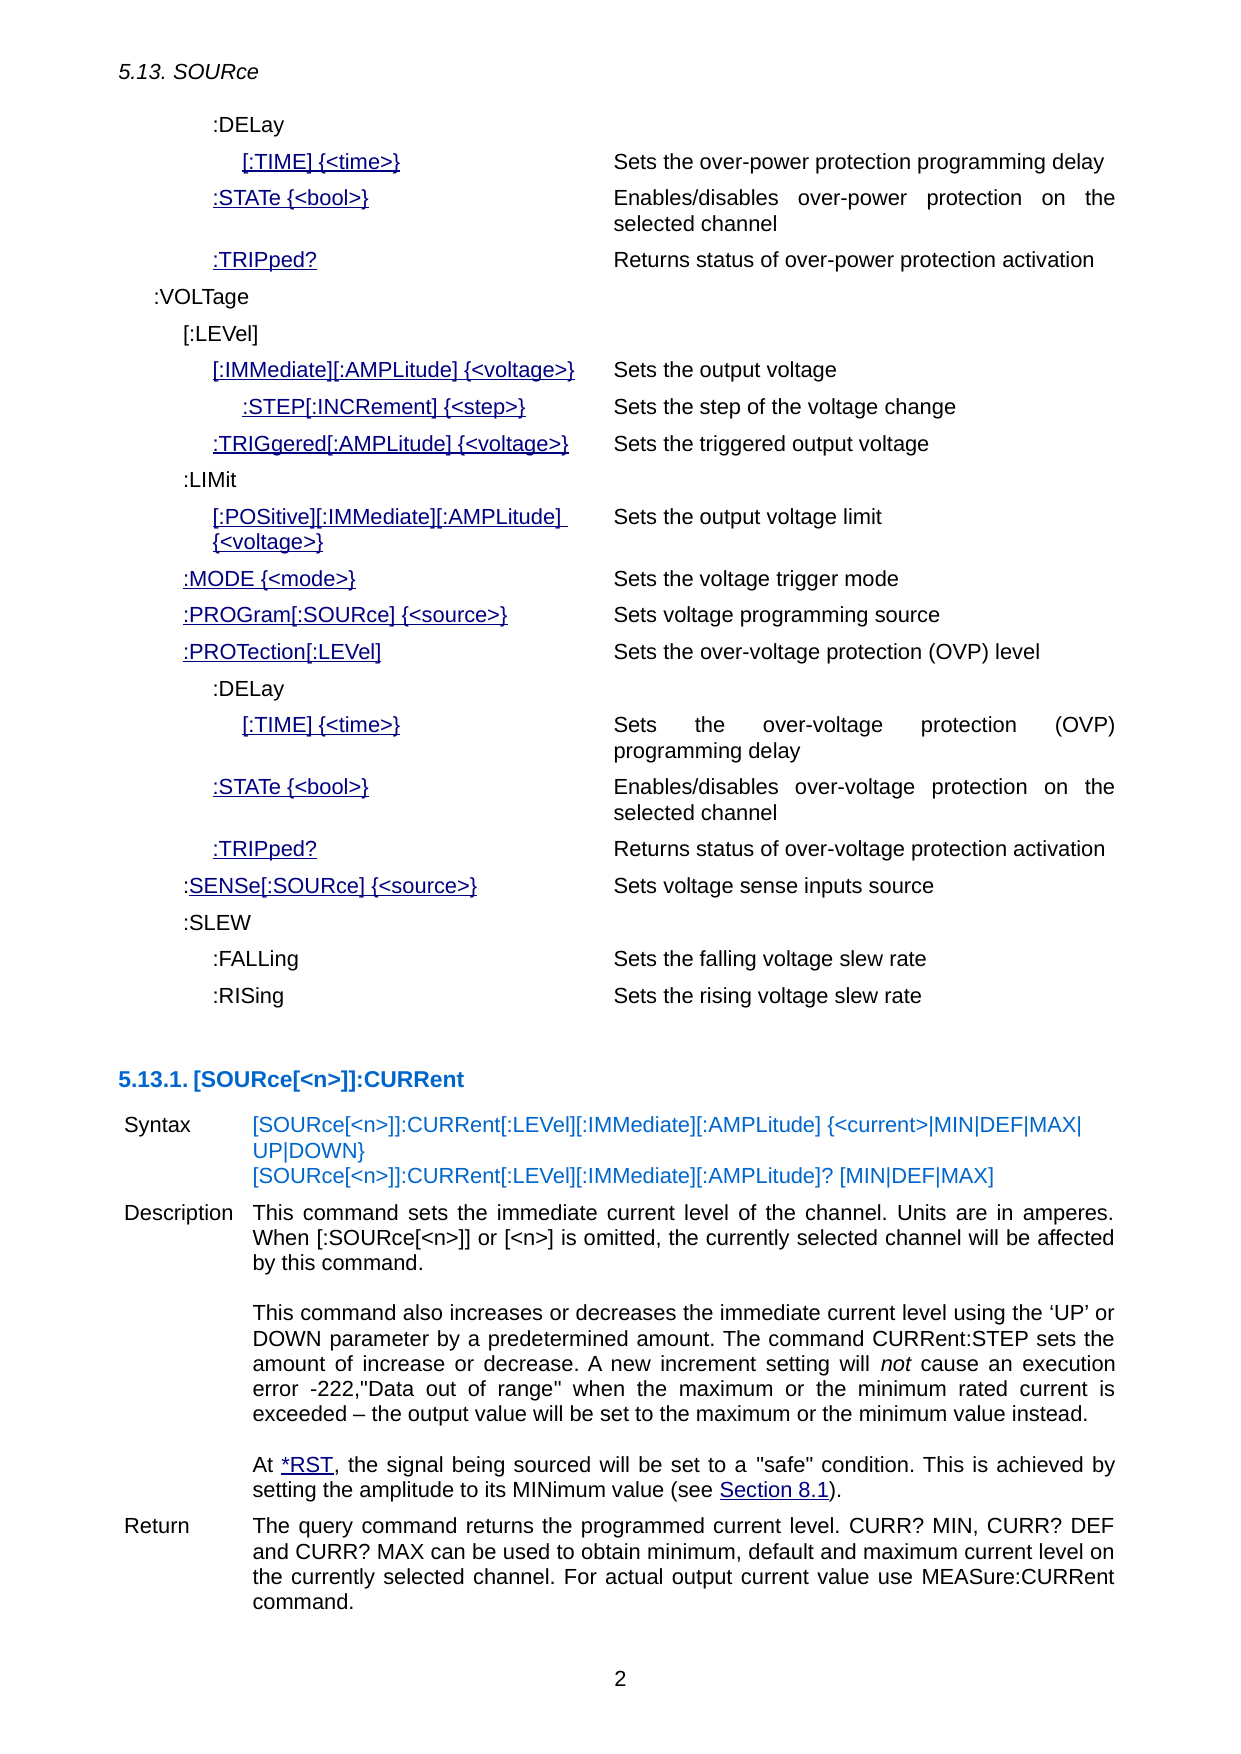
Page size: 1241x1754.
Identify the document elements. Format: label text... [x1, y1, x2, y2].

table_cell Sets voltage sense inputs source [608, 867, 1122, 904]
table_cell Sets the triggered output voltage [608, 425, 1122, 461]
table_cell Returns status of over-power protection activation [608, 241, 1122, 278]
table_cell This command sets the immediate current level of the channel. Units are in amperes. When [:SOURce[<n>]] or [<n>] is omitted, the currently selected channel will be affected by this command. This command also increases or decreases the immediate current level using the ‘UP’ or DOWN parameter by a predetermined amount. The command CURRent:STEP sets the amount of increase or decrease. A new increment setting will not cause an execution error -222,"Data out of range" when the maximum or the minimum rated current is exceeded – the output value will be set to the maximum or the minimum value instead. At *RST, the signal being sourced will be set to a "safe" condition. This is achieved by setting the amplitude to its MINimum value (see Section 8.1). [247, 1194, 1122, 1508]
table_cell :FALLing [118, 940, 608, 977]
table_cell [608, 904, 1122, 940]
table_cell :TRIGgered[:AMPLitude] {<voltage>} [118, 425, 608, 461]
table_cell :DELay [118, 670, 608, 707]
table_cell [:IMMediate][:AMPLitude] {<voltage>} [118, 351, 608, 388]
table_cell [:TIME] {<time>} [118, 143, 608, 179]
table_cell Enables/disables over-voltage protection on the selected channel [608, 769, 1122, 830]
table_cell Sets the over-voltage protection (OVP) programming delay [608, 707, 1122, 768]
table_cell :TRIPped? [118, 830, 608, 867]
table_cell :DELay [118, 106, 608, 143]
table_header Syntax [118, 1107, 247, 1194]
table_cell Sets the rising voltage slew rate [608, 977, 1122, 1014]
table_cell :STATe {<bool>} [118, 180, 608, 241]
table_cell [:POSitive][:IMMediate][:AMPLitude] {<voltage>} [118, 498, 608, 560]
table_cell [608, 461, 1122, 498]
table_cell [608, 315, 1122, 351]
table_header [SOURce[<n>]]:CURRent[:LEVel][:IMMediate][:AMPLitude] {<current>|MIN|DEF|MAX|UP|DOWN} [SOURce[<n>]]:CURRent[:LEVel][:IMMediate][:AMPLitude]? [MIN|DEF|MAX] [247, 1107, 1122, 1194]
table_cell :LIMit [118, 461, 608, 498]
table_cell :TRIPped? [118, 241, 608, 278]
table_cell The query command returns the programmed current level. CURR? MIN, CURR? DEF and CURR? MAX can be used to obtain minimum, default and maximum current level on the currently selected channel. For actual output current value use MEASure:CURRent command. [247, 1508, 1122, 1620]
table_cell Sets the step of the voltage change [608, 388, 1122, 425]
table_cell [608, 670, 1122, 707]
subtitle [SOURce[<n>]]:CURRent [118, 1066, 1122, 1092]
table_cell [:LEVel] [118, 315, 608, 351]
table_cell :RISing [118, 977, 608, 1014]
table_cell :PROGram[:SOURce] {<source>} [118, 597, 608, 633]
table_cell :MODE {<mode>} [118, 560, 608, 597]
table_cell Description [118, 1194, 247, 1508]
table_cell :VOLTage [118, 278, 608, 315]
table_cell [:TIME] {<time>} [118, 707, 608, 768]
table_cell Return [118, 1508, 247, 1620]
table_cell Sets the over-voltage protection (OVP) level [608, 633, 1122, 670]
table_cell :STEP[:INCRement] {<step>} [118, 388, 608, 425]
table_cell Sets the over-power protection programming delay [608, 143, 1122, 179]
table_cell [608, 106, 1122, 143]
table_cell Sets the output voltage limit [608, 498, 1122, 560]
table_cell Sets voltage programming source [608, 597, 1122, 633]
table_cell :STATe {<bool>} [118, 769, 608, 830]
table_cell :SENSe[:SOURce] {<source>} [118, 867, 608, 904]
table_cell :SLEW [118, 904, 608, 940]
table_cell :PROTection[:LEVel] [118, 633, 608, 670]
table_cell Sets the output voltage [608, 351, 1122, 388]
table_cell [608, 278, 1122, 315]
table_cell Sets the falling voltage slew rate [608, 940, 1122, 977]
table_cell Returns status of over-voltage protection activation [608, 830, 1122, 867]
table_cell Sets the voltage trigger mode [608, 560, 1122, 597]
table_cell Enables/disables over-power protection on the selected channel [608, 180, 1122, 241]
